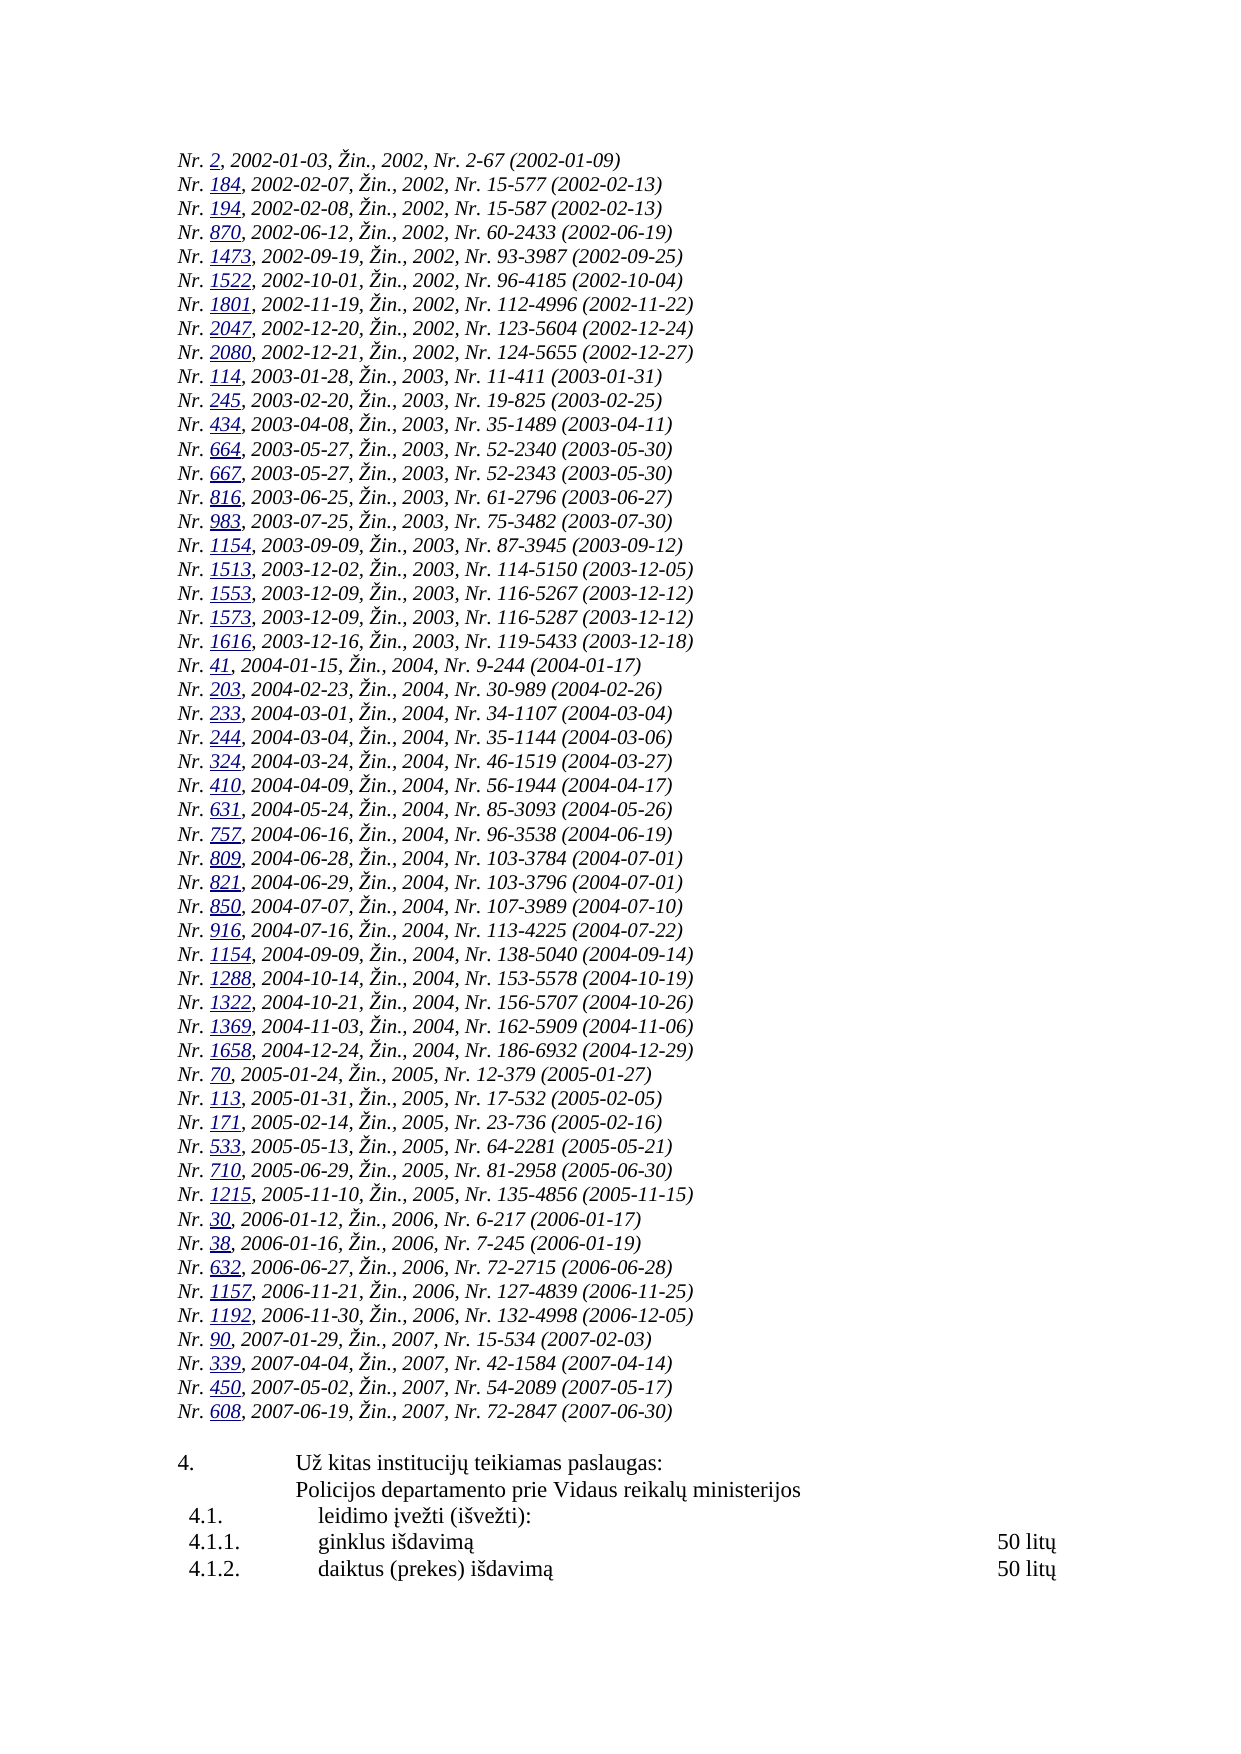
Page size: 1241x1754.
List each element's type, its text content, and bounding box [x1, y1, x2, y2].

table_header [986, 1502, 1133, 1528]
text Nr. 113, 2005-01-31, Žin., 2005, Nr. 17-532 (2005-02-05) [177, 1086, 1122, 1110]
text Nr. 1513, 2003-12-02, Žin., 2003, Nr. 114-5150 (2003-12-05) [177, 557, 1122, 581]
text Nr. 1154, 2004-09-09, Žin., 2004, Nr. 138-5040 (2004-09-14) [177, 942, 1122, 966]
text Nr. 1369, 2004-11-03, Žin., 2004, Nr. 162-5909 (2004-11-06) [177, 1014, 1122, 1038]
text Nr. 171, 2005-02-14, Žin., 2005, Nr. 23-736 (2005-02-16) [177, 1110, 1122, 1134]
text Nr. 809, 2004-06-28, Žin., 2004, Nr. 103-3784 (2004-07-01) [177, 846, 1122, 869]
text Nr. 203, 2004-02-23, Žin., 2004, Nr. 30-989 (2004-02-26) [177, 677, 1122, 701]
text Nr. 632, 2006-06-27, Žin., 2006, Nr. 72-2715 (2006-06-28) [177, 1254, 1122, 1279]
table_cell 50 litų [986, 1555, 1133, 1581]
text Nr. 434, 2003-04-08, Žin., 2003, Nr. 35-1489 (2003-04-11) [177, 412, 1122, 436]
text Nr. 983, 2003-07-25, Žin., 2003, Nr. 75-3482 (2003-07-30) [177, 509, 1122, 533]
text Nr. 1154, 2003-09-09, Žin., 2003, Nr. 87-3945 (2003-09-12) [177, 533, 1122, 557]
text Nr. 2, 2002-01-03, Žin., 2002, Nr. 2-67 (2002-01-09) [177, 148, 1122, 172]
text Nr. 916, 2004-07-16, Žin., 2004, Nr. 113-4225 (2004-07-22) [177, 918, 1122, 942]
text Nr. 1522, 2002-10-01, Žin., 2002, Nr. 96-4185 (2002-10-04) [177, 268, 1122, 292]
text Nr. 667, 2003-05-27, Žin., 2003, Nr. 52-2343 (2003-05-30) [177, 461, 1122, 484]
text Nr. 194, 2002-02-08, Žin., 2002, Nr. 15-587 (2002-02-13) [177, 196, 1122, 220]
text Nr. 850, 2004-07-07, Žin., 2004, Nr. 107-3989 (2004-07-10) [177, 894, 1122, 918]
text Nr. 664, 2003-05-27, Žin., 2003, Nr. 52-2340 (2003-05-30) [177, 436, 1122, 461]
text Nr. 1157, 2006-11-21, Žin., 2006, Nr. 127-4839 (2006-11-25) [177, 1279, 1122, 1303]
text Nr. 608, 2007-06-19, Žin., 2007, Nr. 72-2847 (2007-06-30) [177, 1399, 1122, 1423]
text Nr. 816, 2003-06-25, Žin., 2003, Nr. 61-2796 (2003-06-27) [177, 484, 1122, 509]
text Nr. 90, 2007-01-29, Žin., 2007, Nr. 15-534 (2007-02-03) [177, 1327, 1122, 1351]
text Nr. 1616, 2003-12-16, Žin., 2003, Nr. 119-5433 (2003-12-18) [177, 629, 1122, 653]
text Nr. 1573, 2003-12-09, Žin., 2003, Nr. 116-5287 (2003-12-12) [177, 605, 1122, 629]
text Nr. 1288, 2004-10-14, Žin., 2004, Nr. 153-5578 (2004-10-19) [177, 966, 1122, 990]
text Nr. 631, 2004-05-24, Žin., 2004, Nr. 85-3093 (2004-05-26) [177, 797, 1122, 821]
text Nr. 1192, 2006-11-30, Žin., 2006, Nr. 132-4998 (2006-12-05) [177, 1303, 1122, 1327]
table_cell ginklus išdavimą [307, 1529, 986, 1555]
text Nr. 710, 2005-06-29, Žin., 2005, Nr. 81-2958 (2005-06-30) [177, 1158, 1122, 1182]
text Nr. 533, 2005-05-13, Žin., 2005, Nr. 64-2281 (2005-05-21) [177, 1134, 1122, 1158]
text Nr. 1801, 2002-11-19, Žin., 2002, Nr. 112-4996 (2002-11-22) [177, 292, 1122, 316]
text Nr. 2047, 2002-12-20, Žin., 2002, Nr. 123-5604 (2002-12-24) [177, 316, 1122, 340]
text Nr. 821, 2004-06-29, Žin., 2004, Nr. 103-3796 (2004-07-01) [177, 869, 1122, 894]
text Nr. 1553, 2003-12-09, Žin., 2003, Nr. 116-5267 (2003-12-12) [177, 581, 1122, 605]
table_cell daiktus (prekes) išdavimą [307, 1555, 986, 1581]
text Nr. 339, 2007-04-04, Žin., 2007, Nr. 42-1584 (2007-04-14) [177, 1351, 1122, 1375]
text Nr. 1322, 2004-10-21, Žin., 2004, Nr. 156-5707 (2004-10-26) [177, 990, 1122, 1014]
text Nr. 2080, 2002-12-21, Žin., 2002, Nr. 124-5655 (2002-12-27) [177, 340, 1122, 364]
text Nr. 324, 2004-03-24, Žin., 2004, Nr. 46-1519 (2004-03-27) [177, 749, 1122, 773]
table_header leidimo įvežti (išvežti): [307, 1502, 986, 1528]
text Nr. 114, 2003-01-28, Žin., 2003, Nr. 11-411 (2003-01-31) [177, 364, 1122, 388]
text 4. Už kitas institucijų teikiamas paslaugas: [177, 1449, 945, 1476]
text Nr. 41, 2004-01-15, Žin., 2004, Nr. 9-244 (2004-01-17) [177, 653, 1122, 677]
text Nr. 245, 2003-02-20, Žin., 2003, Nr. 19-825 (2003-02-25) [177, 388, 1122, 412]
text Nr. 1215, 2005-11-10, Žin., 2005, Nr. 135-4856 (2005-11-15) [177, 1182, 1122, 1206]
table_cell 4.1.2. [177, 1555, 307, 1581]
text Nr. 70, 2005-01-24, Žin., 2005, Nr. 12-379 (2005-01-27) [177, 1062, 1122, 1086]
text Nr. 450, 2007-05-02, Žin., 2007, Nr. 54-2089 (2007-05-17) [177, 1375, 1122, 1399]
text Nr. 410, 2004-04-09, Žin., 2004, Nr. 56-1944 (2004-04-17) [177, 773, 1122, 797]
text Nr. 38, 2006-01-16, Žin., 2006, Nr. 7-245 (2006-01-19) [177, 1231, 1122, 1254]
text Nr. 184, 2002-02-07, Žin., 2002, Nr. 15-577 (2002-02-13) [177, 172, 1122, 196]
text Nr. 244, 2004-03-04, Žin., 2004, Nr. 35-1144 (2004-03-06) [177, 725, 1122, 749]
text Nr. 870, 2002-06-12, Žin., 2002, Nr. 60-2433 (2002-06-19) [177, 220, 1122, 244]
text Nr. 1658, 2004-12-24, Žin., 2004, Nr. 186-6932 (2004-12-29) [177, 1038, 1122, 1062]
text Nr. 30, 2006-01-12, Žin., 2006, Nr. 6-217 (2006-01-17) [177, 1206, 1122, 1231]
text Nr. 1473, 2002-09-19, Žin., 2002, Nr. 93-3987 (2002-09-25) [177, 244, 1122, 268]
table_cell 50 litų [986, 1529, 1133, 1555]
table_header 4.1. [177, 1502, 307, 1528]
text Nr. 757, 2004-06-16, Žin., 2004, Nr. 96-3538 (2004-06-19) [177, 821, 1122, 846]
text Nr. 233, 2004-03-01, Žin., 2004, Nr. 34-1107 (2004-03-04) [177, 701, 1122, 725]
text Policijos departamento prie Vidaus reikalų ministerijos [177, 1476, 945, 1502]
table_cell 4.1.1. [177, 1529, 307, 1555]
